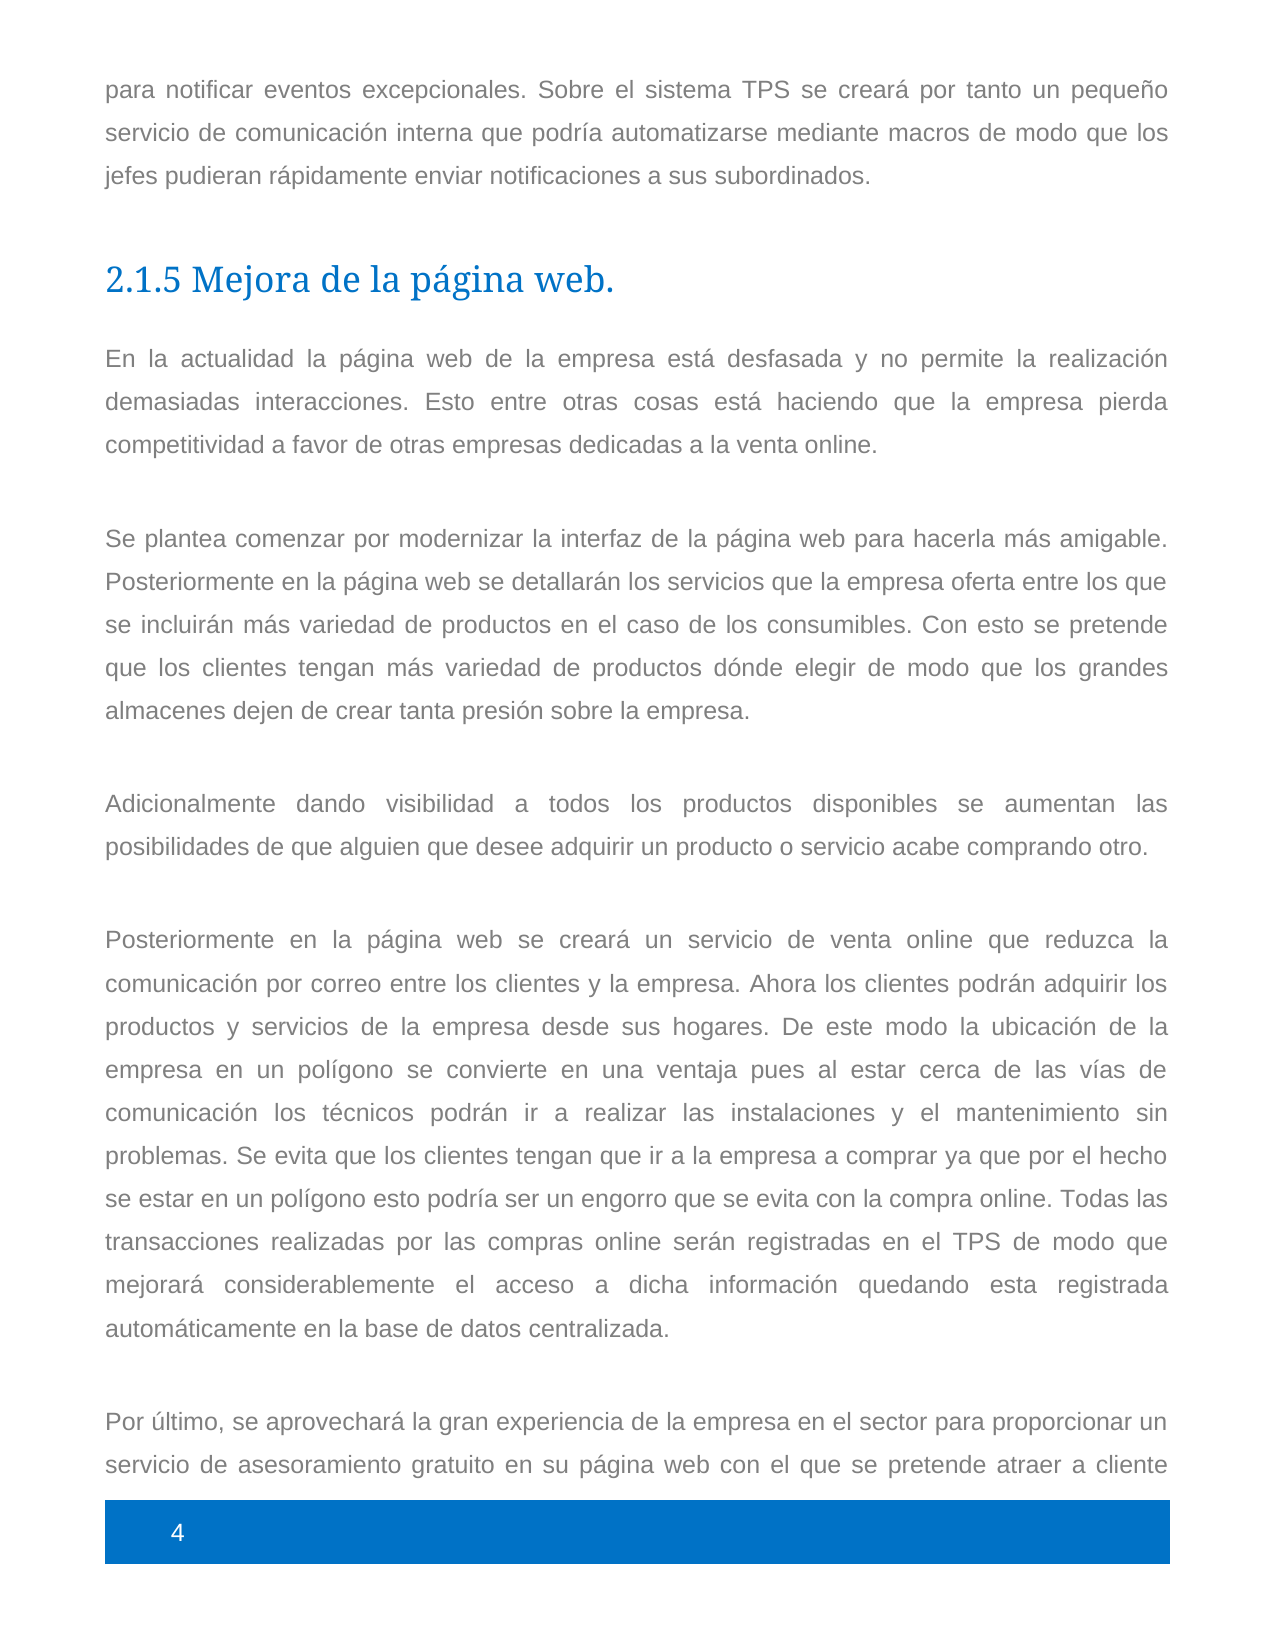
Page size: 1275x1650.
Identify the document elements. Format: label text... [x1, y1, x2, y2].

text Por último, se aprovechará la gran experiencia de la empresa en el sector para proporcionar un servicio de asesoramiento gratuito en su página web con el que se pretende atraer a cliente [105, 1407, 1170, 1479]
text para notificar eventos excepcionales. Sobre el sistema TPS se creará por tanto un pequeño servicio de comunicación interna que podría automatizarse mediante macros de modo que los jefes pudieran rápidamente enviar notificaciones a sus subordinados. [105, 75, 1170, 190]
text Posteriormente en la página web se creará un servicio de venta online que reduzca la comunicación por correo entre los clientes y la empresa. Ahora los clientes podrán adquirir los productos y servicios de la empresa desde sus hogares. De este modo la ubicación de la empresa en un polígono se convierte en una ventaja pues al estar cerca de las vías de comunicación los técnicos podrán ir a realizar las instalaciones y el mantenimiento sin problemas. Se evita que los clientes tengan que ir a la empresa a comprar ya que por el hecho se estar en un polígono esto podría ser un engorro que se evita con la compra online. Todas las transacciones realizadas por las compras online serán registradas en el TPS de modo que mejorará considerablemente el acceso a dicha información quedando esta registrada automáticamente en la base de datos centralizada. [105, 926, 1170, 1342]
text En la actualidad la página web de la empresa está desfasada y no permite la realización demasiadas interacciones. Esto entre otras cosas está haciendo que la empresa pierda competitividad a favor de otras empresas dedicadas a la venta online. [105, 344, 1170, 459]
text Se plantea comenzar por modernizar la interfaz de la página web para hacerla más amigable. Posteriormente en la página web se detallarán los servicios que la empresa oferta entre los que se incluirán más variedad de productos en el caso de los consumibles. Con esto se pretende que los clientes tengan más variedad de productos dónde elegir de modo que los grandes almacenes dejen de crear tanta presión sobre la empresa. [105, 524, 1170, 725]
text Adicionalmente dando visibilidad a todos los productos disponibles se aumentan las posibilidades de que alguien que desee adquirir un producto o servicio acabe comprando otro. [105, 789, 1170, 861]
subtitle 2.1.5 Mejora de la página web. [105, 254, 1170, 303]
